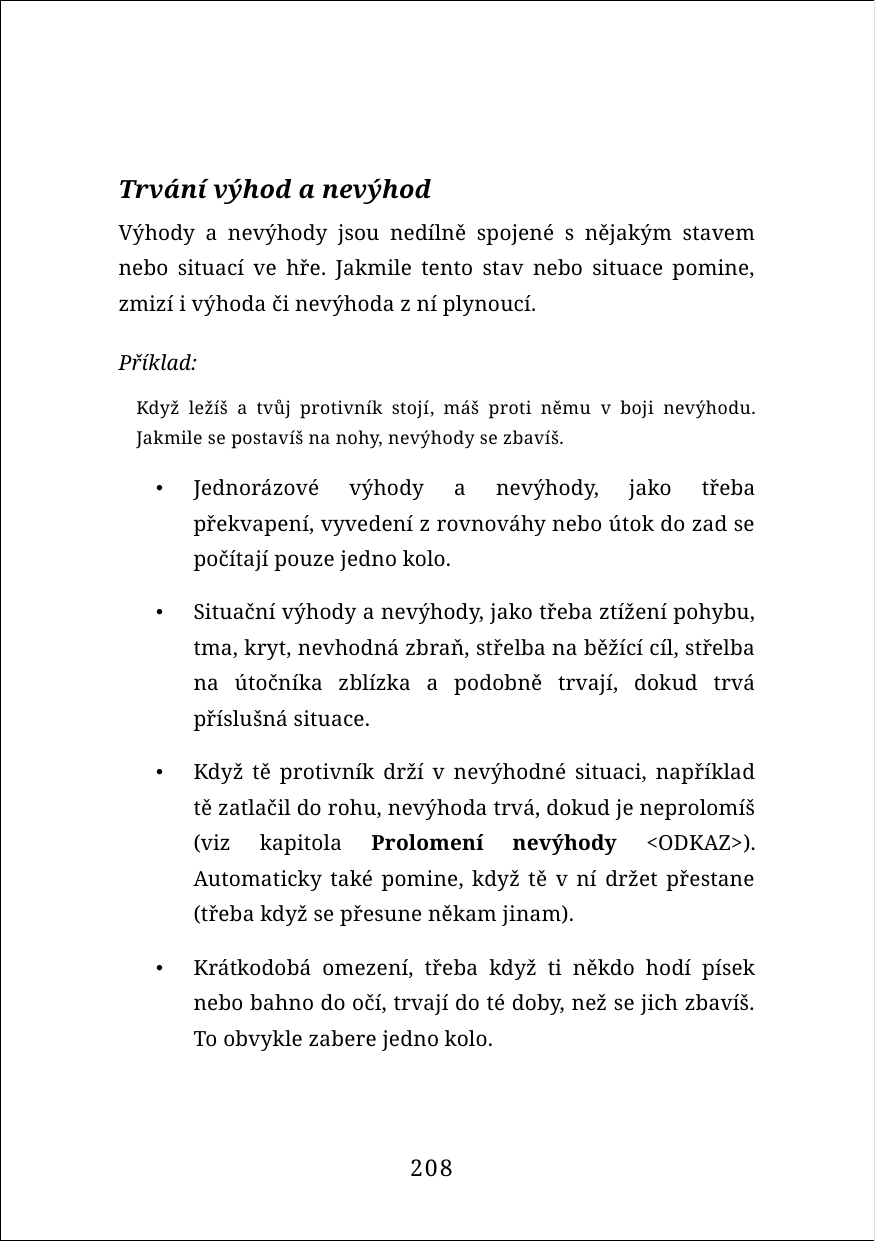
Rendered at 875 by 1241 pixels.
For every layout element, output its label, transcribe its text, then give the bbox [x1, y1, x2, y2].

text Příklad: [118, 348, 756, 376]
list Krátkodobá omezení, třeba když ti někdo hodí písek nebo bahno do očí, trvají do té doby, než se jich zbavíš. To obvykle zabere jedno kolo. [156, 953, 756, 1052]
list Když tě protivník drží v nevýhodné situaci, například tě zatlačil do rohu, nevýhoda trvá, dokud je neprolomíš (viz kapitola Prolomení nevýhody <ODKAZ>). Automaticky také pomine, když tě v ní držet přestane (třeba když se přesune někam jinam). [156, 757, 756, 928]
text Výhody a nevýhody jsou nedílně spojené s nějakým stavem nebo situací ve hře. Jakmile tento stav nebo situace pomine, zmizí i výhoda či nevýhoda z ní plynoucí. [118, 218, 756, 317]
list Jednorázové výhody a nevýhody, jako třeba překvapení, vyvedení z rovnováhy nebo útok do zad se počítají pouze jedno kolo. [156, 473, 756, 573]
list Situační výhody a nevýhody, jako třeba ztížení pohybu, tma, kryt, nevhodná zbraň, střelba na běžící cíl, střelba na útočníka zblízka a podobně trvají, dokud trvá příslušná situace. [156, 597, 756, 732]
text Když ležíš a tvůj protivník stojí, máš proti němu v boji nevýhodu. Jakmile se postavíš na nohy, nevýhody se zbavíš. [136, 395, 756, 449]
subtitle Trvání výhod a nevýhod [118, 172, 756, 206]
